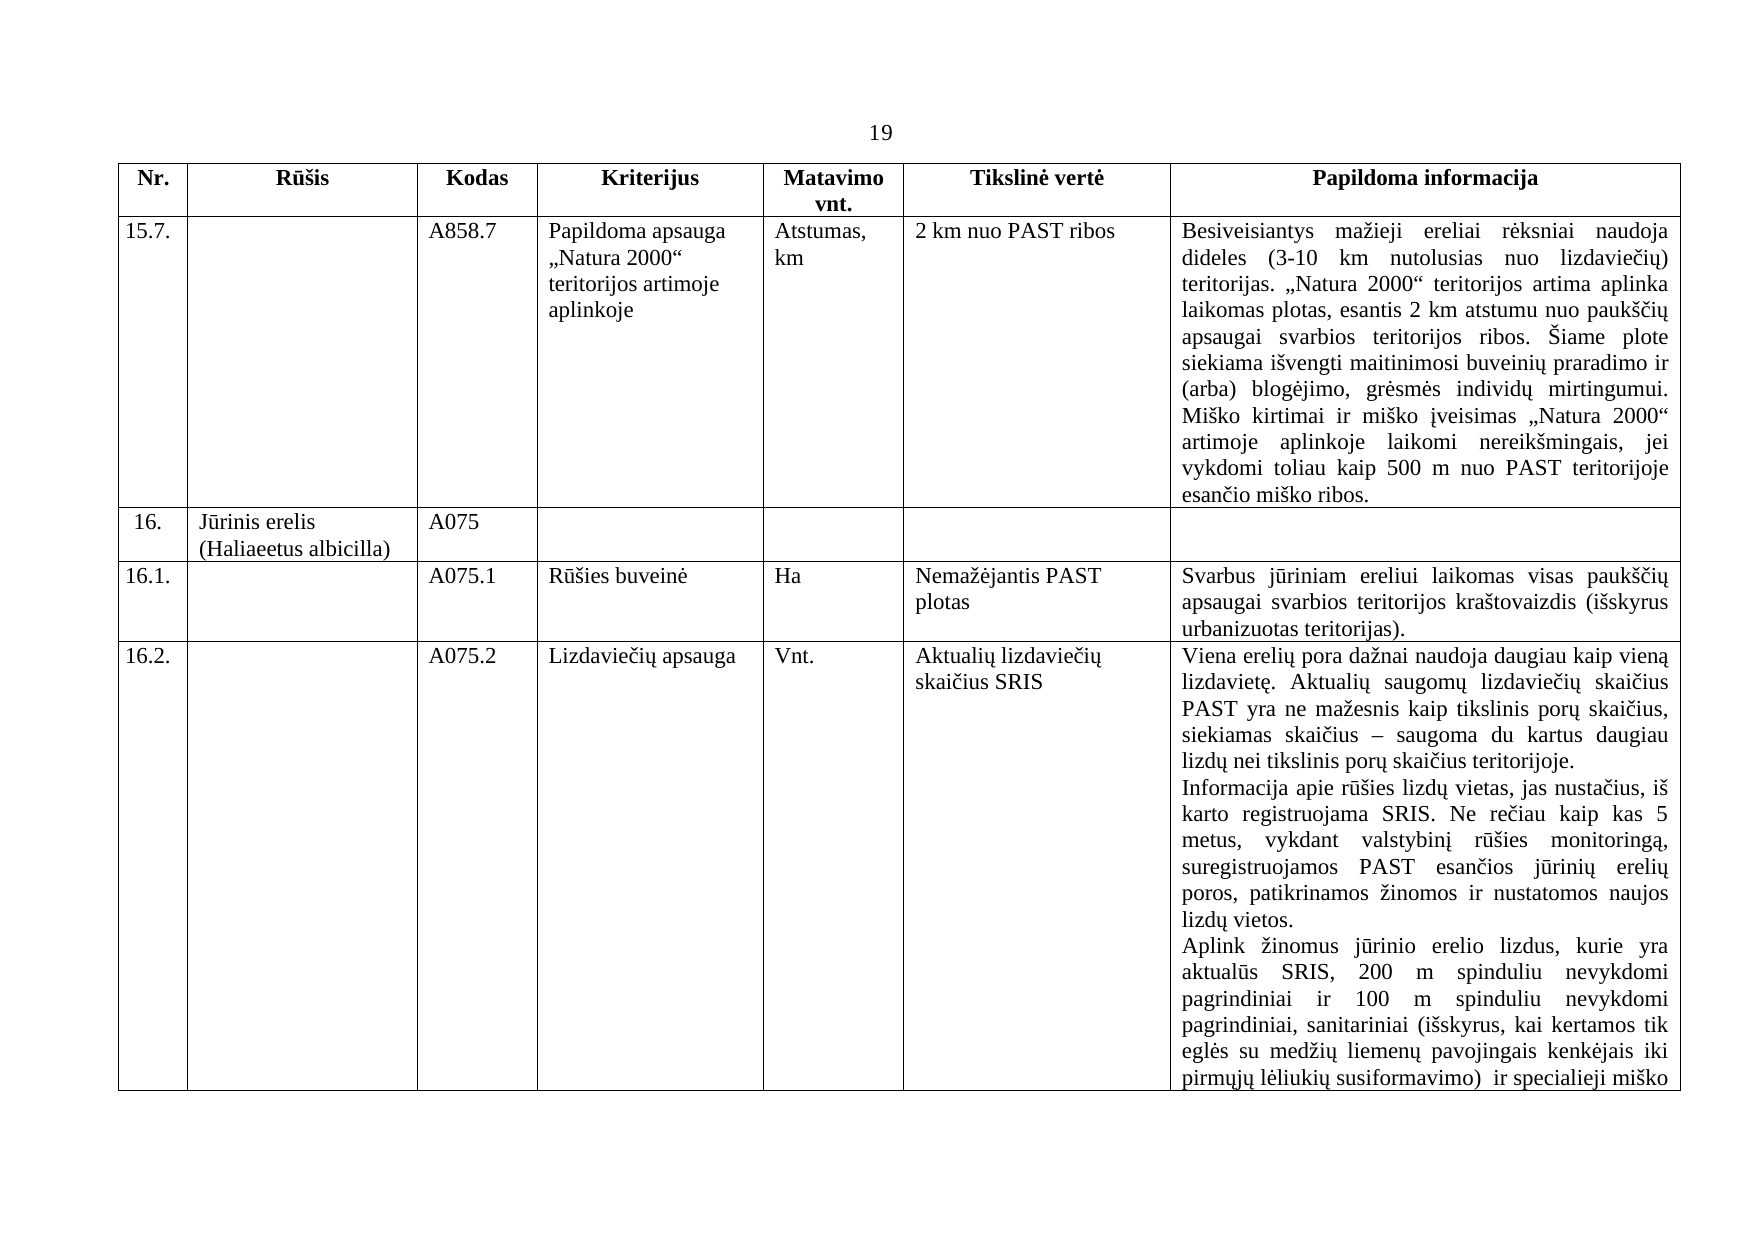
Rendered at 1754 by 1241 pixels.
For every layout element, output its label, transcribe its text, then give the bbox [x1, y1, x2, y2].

table_cell [188, 217, 417, 507]
table_cell 16.2. [119, 642, 187, 1090]
table_cell A075.2 [418, 642, 537, 1090]
table_cell [904, 508, 1170, 561]
table_cell Rūšies buveinė [538, 562, 763, 641]
table_cell [538, 508, 763, 561]
table_header Papildoma informacija [1171, 164, 1680, 216]
table_cell A075 [418, 508, 537, 561]
table_cell 16. [119, 508, 187, 561]
table_cell Svarbus jūriniam ereliui laikomas visas paukščių apsaugai svarbios teritorijos kraštovaizdis (išskyrus urbanizuotas teritorijas). [1171, 562, 1680, 641]
table_cell [188, 642, 417, 1090]
table_cell 16.1. [119, 562, 187, 641]
table_cell A858.7 [418, 217, 537, 507]
table_cell [188, 562, 417, 641]
table_cell 2 km nuo PAST ribos [904, 217, 1170, 507]
table_cell Atstumas, km [764, 217, 903, 507]
table_cell Papildoma apsauga „Natura 2000“ teritorijos artimoje aplinkoje [538, 217, 763, 507]
table_header Kodas [418, 164, 537, 216]
table_header Nr. [119, 164, 187, 216]
table_cell [1171, 508, 1680, 561]
table_cell 15.7. [119, 217, 187, 507]
table_header Tikslinė vertė [904, 164, 1170, 216]
table_cell Ha [764, 562, 903, 641]
table_cell Aktualių lizdaviečių skaičius SRIS [904, 642, 1170, 1090]
table_cell Viena erelių pora dažnai naudoja daugiau kaip vieną lizdavietę. Aktualių saugomų lizdaviečių skaičius PAST yra ne mažesnis kaip tikslinis porų skaičius, siekiamas skaičius – saugoma du kartus daugiau lizdų nei tikslinis porų skaičius teritorijoje. Informacija apie rūšies lizdų vietas, jas nustačius, iš karto registruojama SRIS. Ne rečiau kaip kas 5 metus, vykdant valstybinį rūšies monitoringą, suregistruojamos PAST esančios jūrinių erelių poros, patikrinamos žinomos ir nustatomos naujos lizdų vietos. Aplink žinomus jūrinio erelio lizdus, kurie yra aktualūs SRIS, 200 m spinduliu nevykdomi pagrindiniai ir 100 m spinduliu nevykdomi pagrindiniai, sanitariniai (išskyrus, kai kertamos tik eglės su medžių liemenų pavojingais kenkėjais iki pirmųjų lėliukių susiformavimo) ir specialieji miško [1171, 642, 1680, 1090]
table_header Kriterijus [538, 164, 763, 216]
table_header Matavimo vnt. [764, 164, 903, 216]
table_cell Besiveisiantys mažieji ereliai rėksniai naudoja dideles (3-10 km nutolusias nuo lizdaviečių) teritorijas. „Natura 2000“ teritorijos artima aplinka laikomas plotas, esantis 2 km atstumu nuo paukščių apsaugai svarbios teritorijos ribos. Šiame plote siekiama išvengti maitinimosi buveinių praradimo ir (arba) blogėjimo, grėsmės individų mirtingumui. Miško kirtimai ir miško įveisimas „Natura 2000“ artimoje aplinkoje laikomi nereikšmingais, jei vykdomi toliau kaip 500 m nuo PAST teritorijoje esančio miško ribos. [1171, 217, 1680, 507]
table_cell Jūrinis erelis (Haliaeetus albicilla) [188, 508, 417, 561]
table_cell A075.1 [418, 562, 537, 641]
table_header Rūšis [188, 164, 417, 216]
table_cell Lizdaviečių apsauga [538, 642, 763, 1090]
table_cell [764, 508, 903, 561]
table_cell Nemažėjantis PAST plotas [904, 562, 1170, 641]
table_cell Vnt. [764, 642, 903, 1090]
